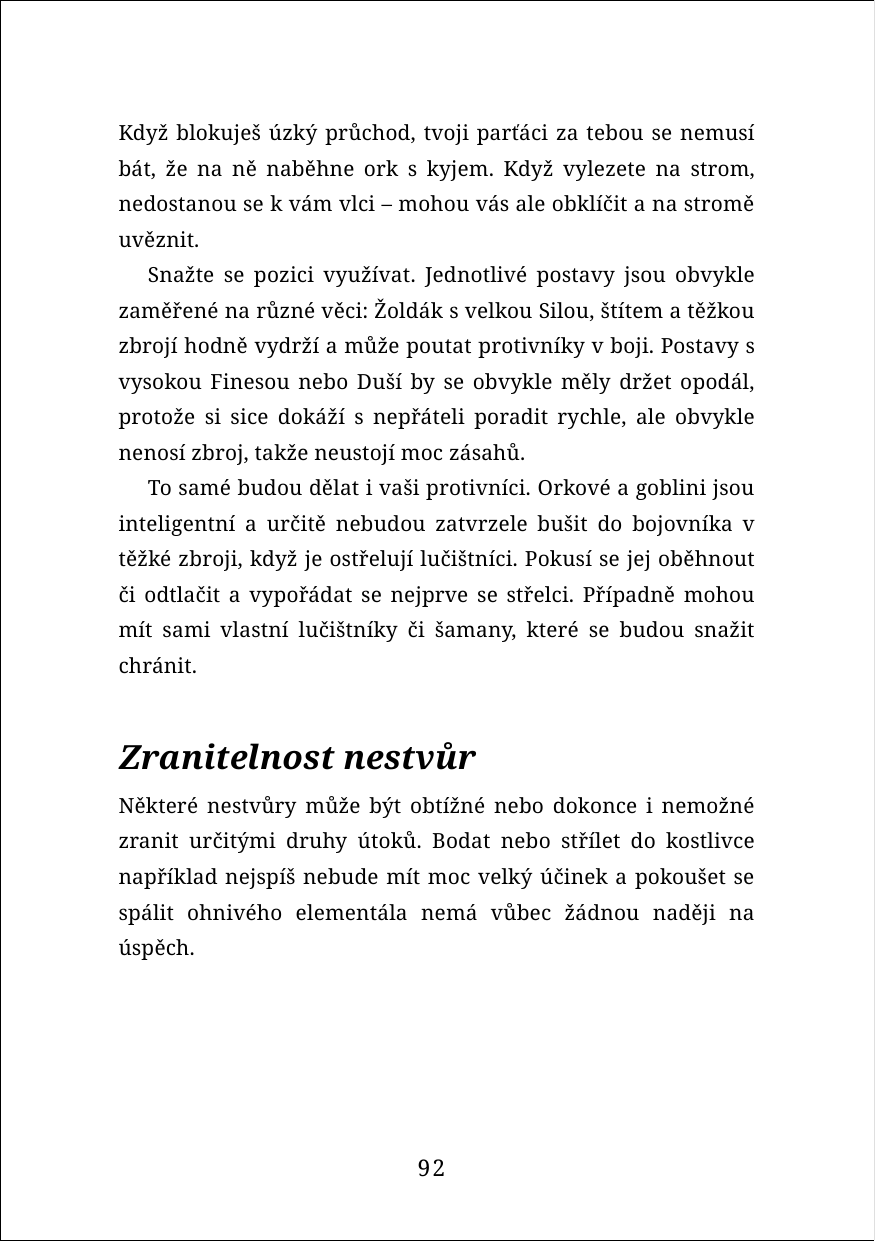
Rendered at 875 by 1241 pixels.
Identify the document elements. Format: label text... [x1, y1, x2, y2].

text Některé nestvůry může být obtížné nebo dokonce i nemožné zranit určitými druhy útoků. Bodat nebo střílet do kostlivce například nejspíš nebude mít moc velký účinek a pokoušet se spálit ohnivého elementála nemá vůbec žádnou naději na úspěch. [118, 791, 756, 962]
text Když blokuješ úzký průchod, tvoji parťáci za tebou se nemusí bát, že na ně naběhne ork s kyjem. Když vylezete na strom, nedostanou se k vám vlci – mohou vás ale obklíčit a na stromě uvěznit. Snažte se pozici využívat. Jednotlivé postavy jsou obvykle zaměřené na různé věci: Žoldák s velkou Silou, štítem a těžkou zbrojí hodně vydrží a může poutat protivníky v boji. Postavy s vysokou Finesou nebo Duší by se obvykle měly držet opodál, protože si sice dokáží s nepřáteli poradit rychle, ale obvykle nenosí zbroj, takže neustojí moc zásahů. To samé budou dělat i vaši protivníci. Orkové a goblini jsou inteligentní a určitě nebudou zatvrzele bušit do bojovníka v těžké zbroji, když je ostřelují lučištníci. Pokusí se jej oběhnout či odtlačit a vypořádat se nejprve se střelci. Případně mohou mít sami vlastní lučištníky či šamany, které se budou snažit chránit. [118, 118, 756, 679]
subtitle Zranitelnost nestvůr [118, 734, 756, 779]
